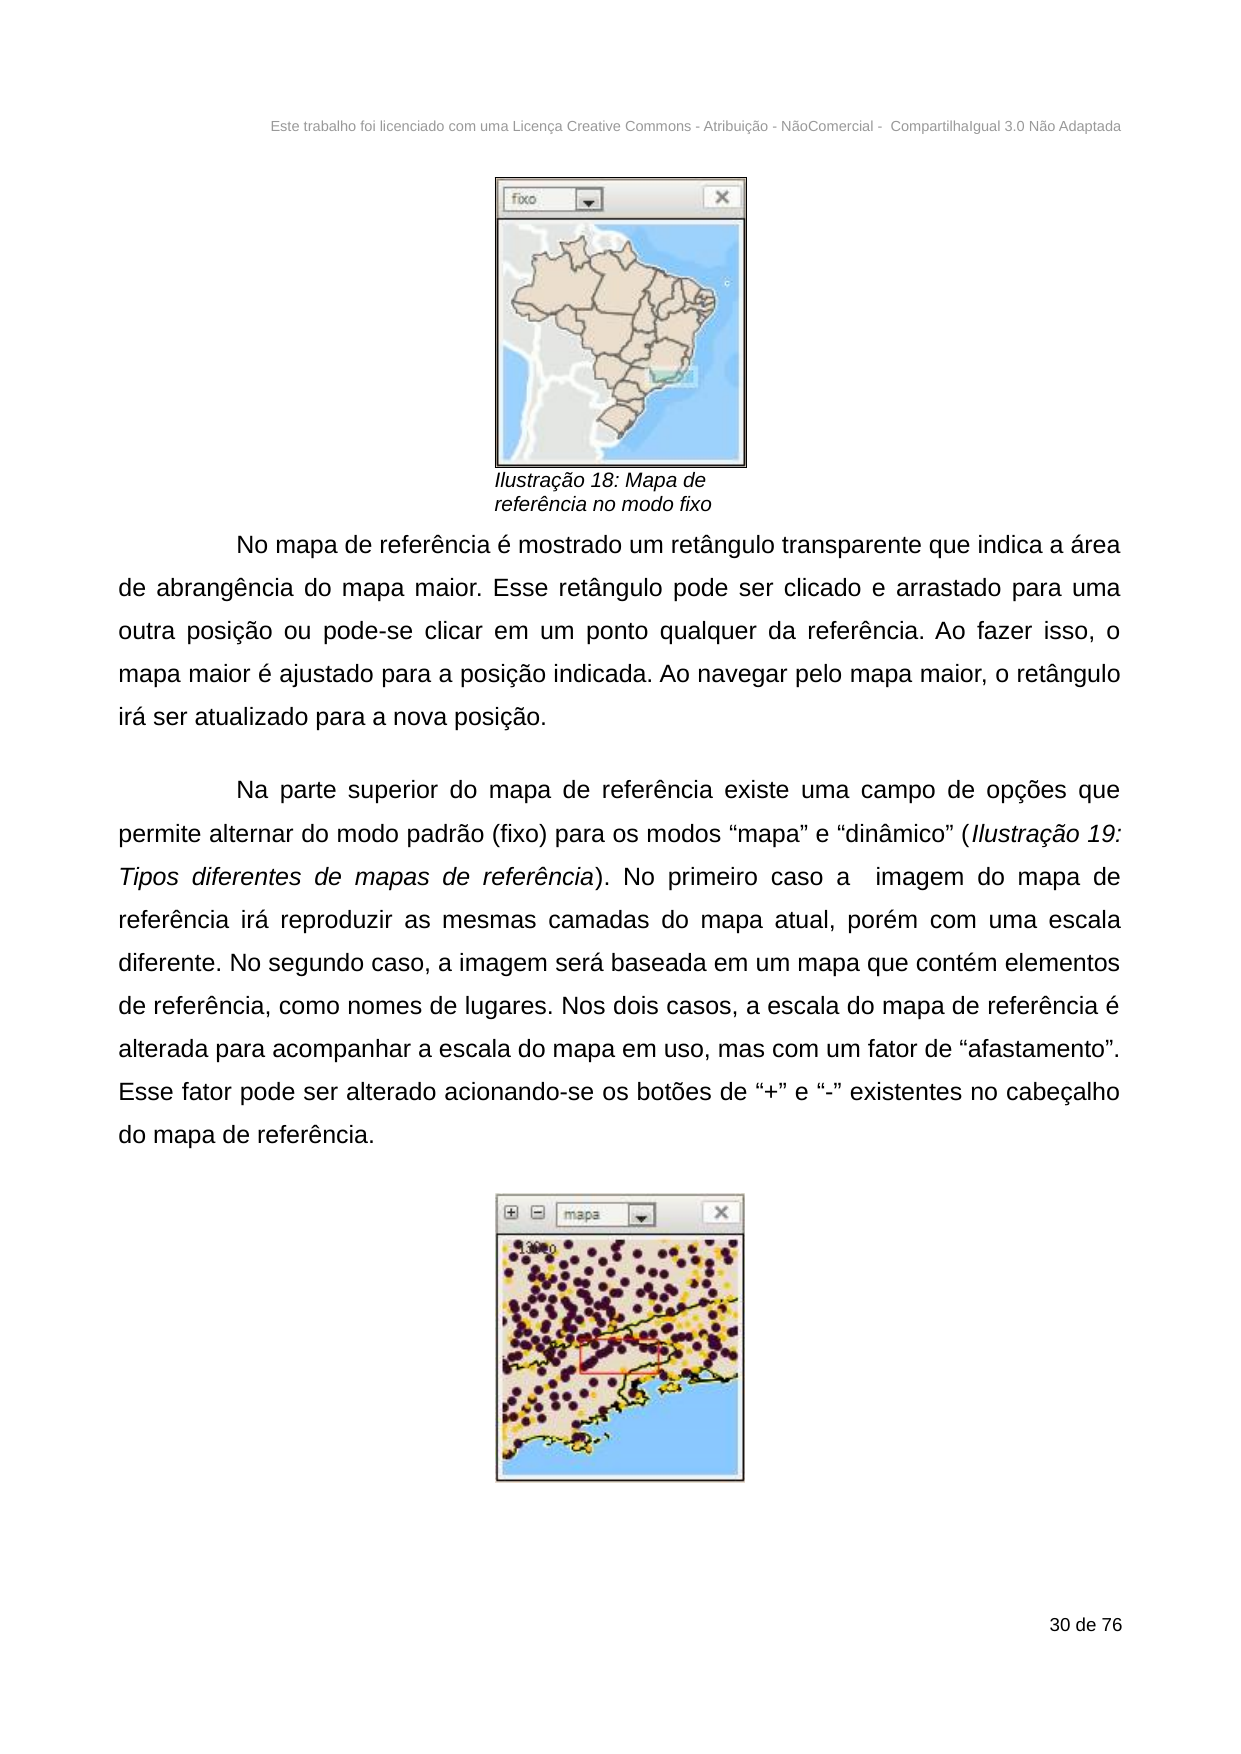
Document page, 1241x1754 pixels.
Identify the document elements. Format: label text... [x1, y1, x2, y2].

text Na parte superior do mapa de referência existe uma campo de opções que permite alternar do modo padrão (fixo) para os modos “mapa” e “dinâmico” (Ilustração 19: Tipos diferentes de mapas de referência). No primeiro caso a imagem do mapa de referência irá reproduzir as mesmas camadas do mapa atual, porém com uma escala diferente. No segundo caso, a imagem será baseada em um mapa que contém elementos de referência, como nomes de lugares. Nos dois casos, a escala do mapa de referência é alterada para acompanhar a escala do mapa em uso, mas com um fator de “afastamento”. Esse fator pode ser alterado acionando-se os botões de “+” e “-” existentes no cabeçalho do mapa de referência. [118, 776, 1122, 1149]
picture [495, 1193, 745, 1483]
picture [496, 178, 746, 467]
text Ilustração 18: Mapa de referência no modo fixo [494, 468, 746, 515]
text No mapa de referência é mostrado um retângulo transparente que indica a área de abrangência do mapa maior. Esse retângulo pode ser clicado e arrastado para uma outra posição ou pode-se clicar em um ponto qualquer da referência. Ao fazer isso, o mapa maior é ajustado para a posição indicada. Ao navegar pelo mapa maior, o retângulo irá ser atualizado para a nova posição. [118, 164, 1122, 731]
